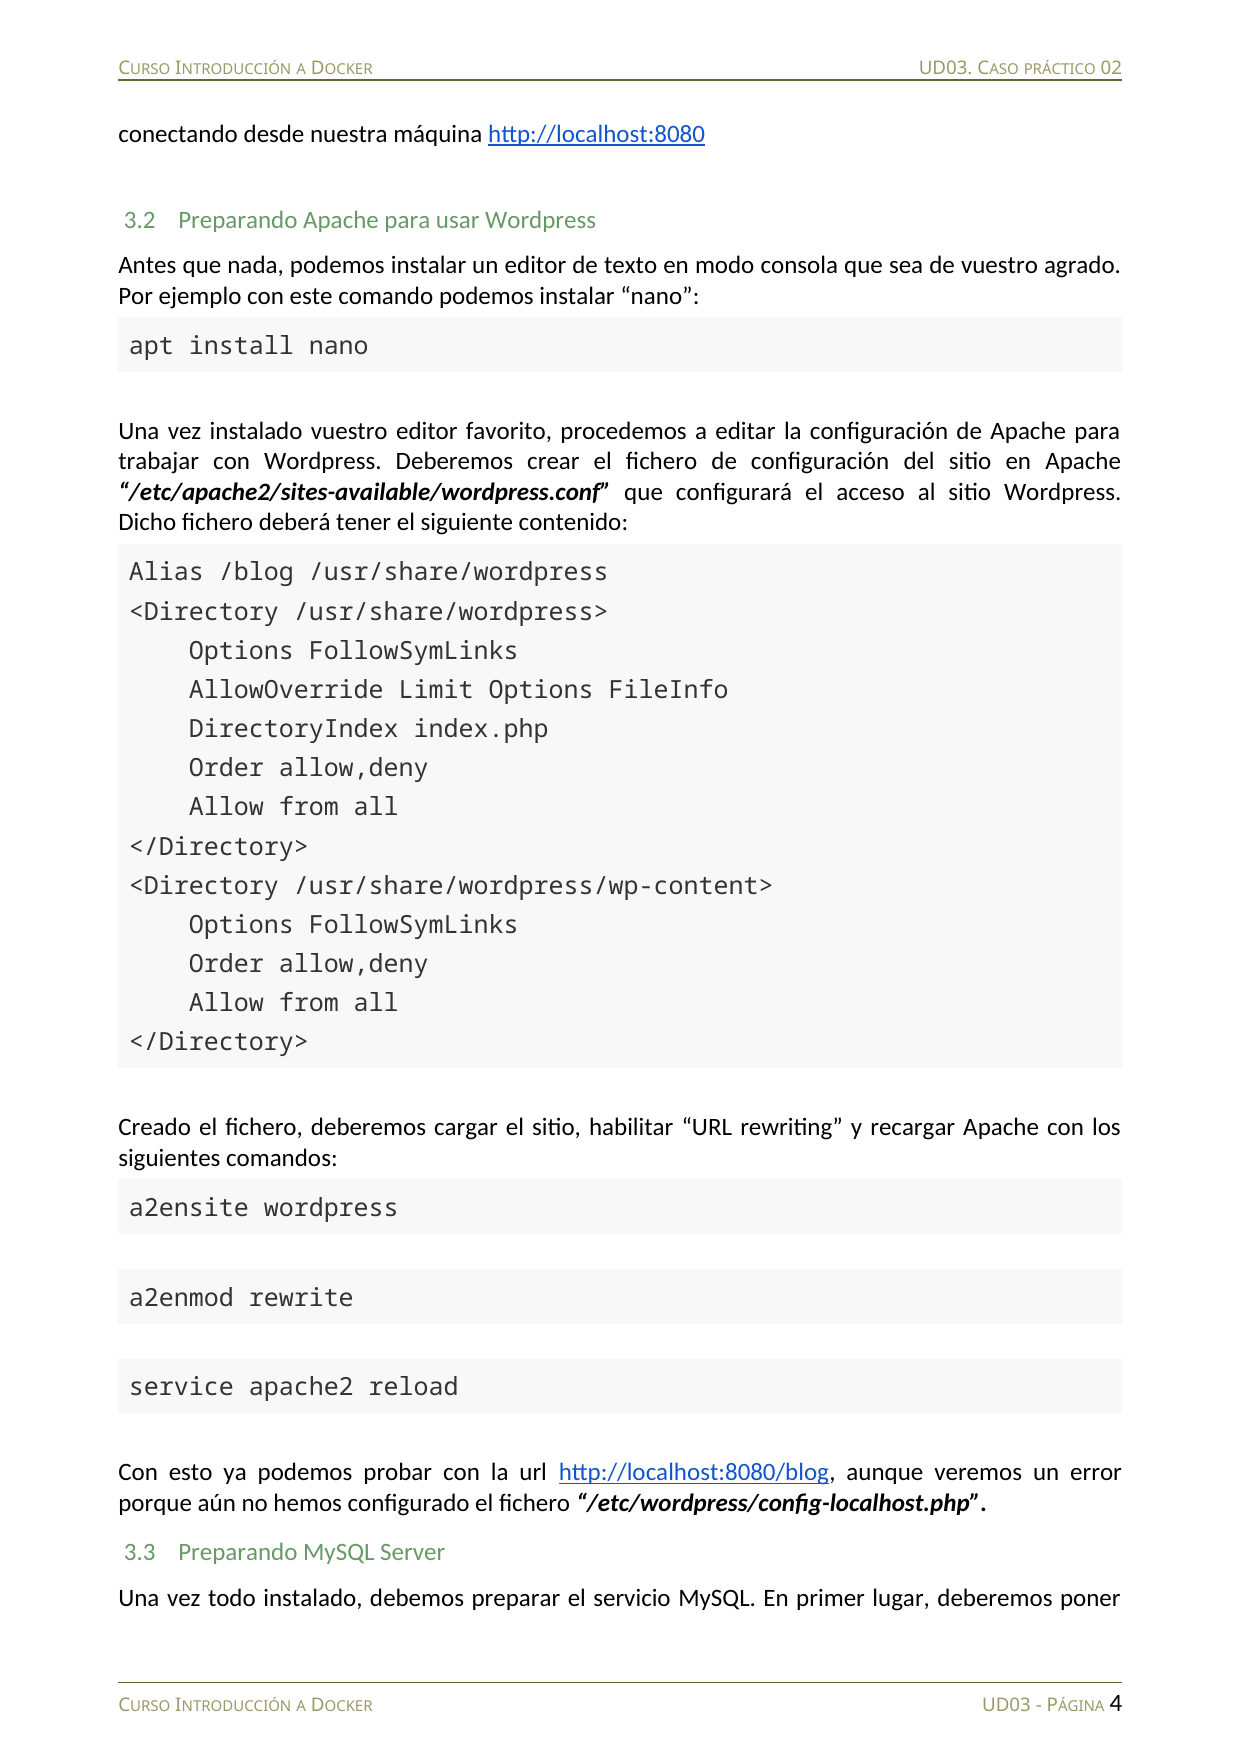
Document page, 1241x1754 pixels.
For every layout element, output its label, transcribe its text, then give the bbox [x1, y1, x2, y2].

text Con esto ya podemos probar con la url http://localhost:8080/blog, aunque veremos un error porque aún no hemos configurado el fichero “/etc/wordpress/config-localhost.php”. [118, 1456, 1122, 1517]
text Una vez instalado vuestro editor favorito, procedemos a editar la configuración de Apache para trabajar con Wordpress. Deberemos crear el fichero de configuración del sitio en Apache “/etc/apache2/sites-available/wordpress.conf” que configurará el acceso al sitio Wordpress. Dicho fichero deberá tener el siguiente contenido: [118, 415, 1122, 537]
text Una vez todo instalado, debemos preparar el servicio MySQL. En primer lugar, deberemos poner [118, 1582, 1122, 1612]
table_header service apache2 reload [118, 1359, 1122, 1413]
table_header a2ensite wordpress [118, 1179, 1122, 1234]
text conectando desde nuestra máquina http://localhost:8080 [118, 118, 1122, 148]
table_header a2enmod rewrite [118, 1269, 1122, 1324]
table_header apt install nano [118, 317, 1122, 372]
text Creado el fichero, deberemos cargar el sitio, habilitar “URL rewriting” y recargar Apache con los siguientes comandos: [118, 1111, 1122, 1172]
subtitle Preparando Apache para usar Wordpress [118, 204, 1122, 235]
table_header Alias /blog /usr/share/wordpress <Directory /usr/share/wordpress> Options FollowSymLinks AllowOverride Limit Options FileInfo DirectoryIndex index.php Order allow,deny Allow from all </Directory> <Directory /usr/share/wordpress/wp-content> Options FollowSymLinks Order allow,deny Allow from all </Directory> [118, 544, 1122, 1068]
text Antes que nada, podemos instalar un editor de texto en modo consola que sea de vuestro agrado. Por ejemplo con este comando podemos instalar “nano”: [118, 250, 1122, 311]
subtitle Preparando MySQL Server [118, 1536, 1122, 1567]
